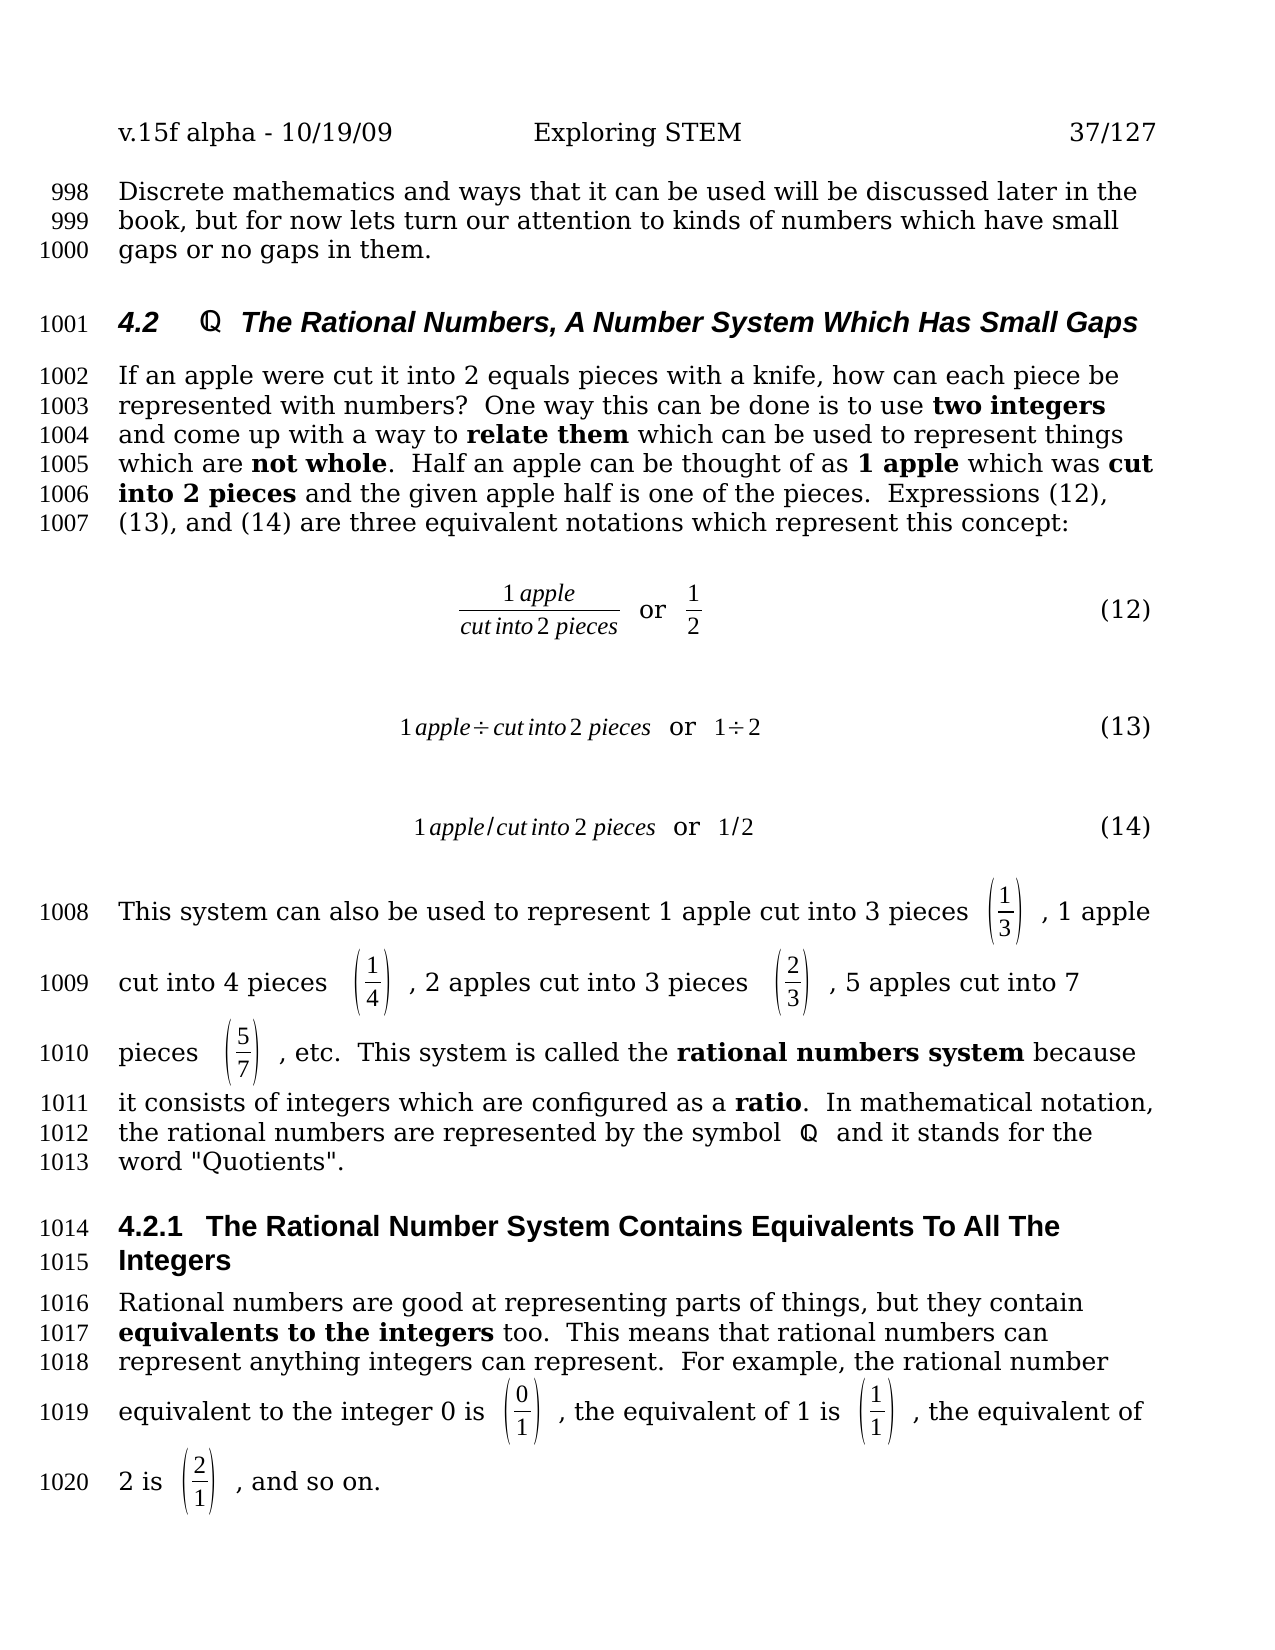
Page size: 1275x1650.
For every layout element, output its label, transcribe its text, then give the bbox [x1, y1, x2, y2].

subtitle The Rational Numbers, A Number System Which Has Small Gaps [118, 303, 1157, 341]
table_header or [118, 806, 1041, 848]
table_header (13) [1041, 706, 1157, 748]
text This system can also be used to represent 1 apple cut into 3 pieces, 1 apple cut into 4 pieces , 2 apples cut into 3 pieces , 5 apples cut into 7 pieces , etc. This system is called the rational numbers system because it consists of integers which are configured as a ratio. In mathematical notation, the rational numbers are represented by the symboland it stands for the word "Quotients". [118, 877, 1157, 1176]
table_header or [118, 706, 1041, 748]
subtitle The Rational Number System Contains Equivalents To All The Integers [118, 1209, 1157, 1276]
table_header or [118, 573, 1041, 648]
text Rational numbers are good at representing parts of things, but they contain equivalents to the integers too. This means that rational numbers can represent anything integers can represent. For example, the rational number equivalent to the integer 0 is, the equivalent of 1 is, the equivalent of 2 is, and so on. [118, 1288, 1157, 1517]
table_header (14) [1041, 806, 1157, 848]
text Discrete mathematics and ways that it can be used will be discussed later in the book, but for now lets turn our attention to kinds of numbers which have small gaps or no gaps in them. [118, 177, 1157, 264]
table_header (12) [1041, 573, 1157, 648]
text If an apple were cut it into 2 equals pieces with a knife, how can each piece be represented with numbers? One way this can be done is to use two integers and come up with a way to relate them which can be used to represent things which are not whole. Half an apple can be thought of as 1 apple which was cut into 2 pieces and the given apple half is one of the pieces. Expressions (12), (13), and (14) are three equivalent notations which represent this concept: [118, 361, 1157, 537]
